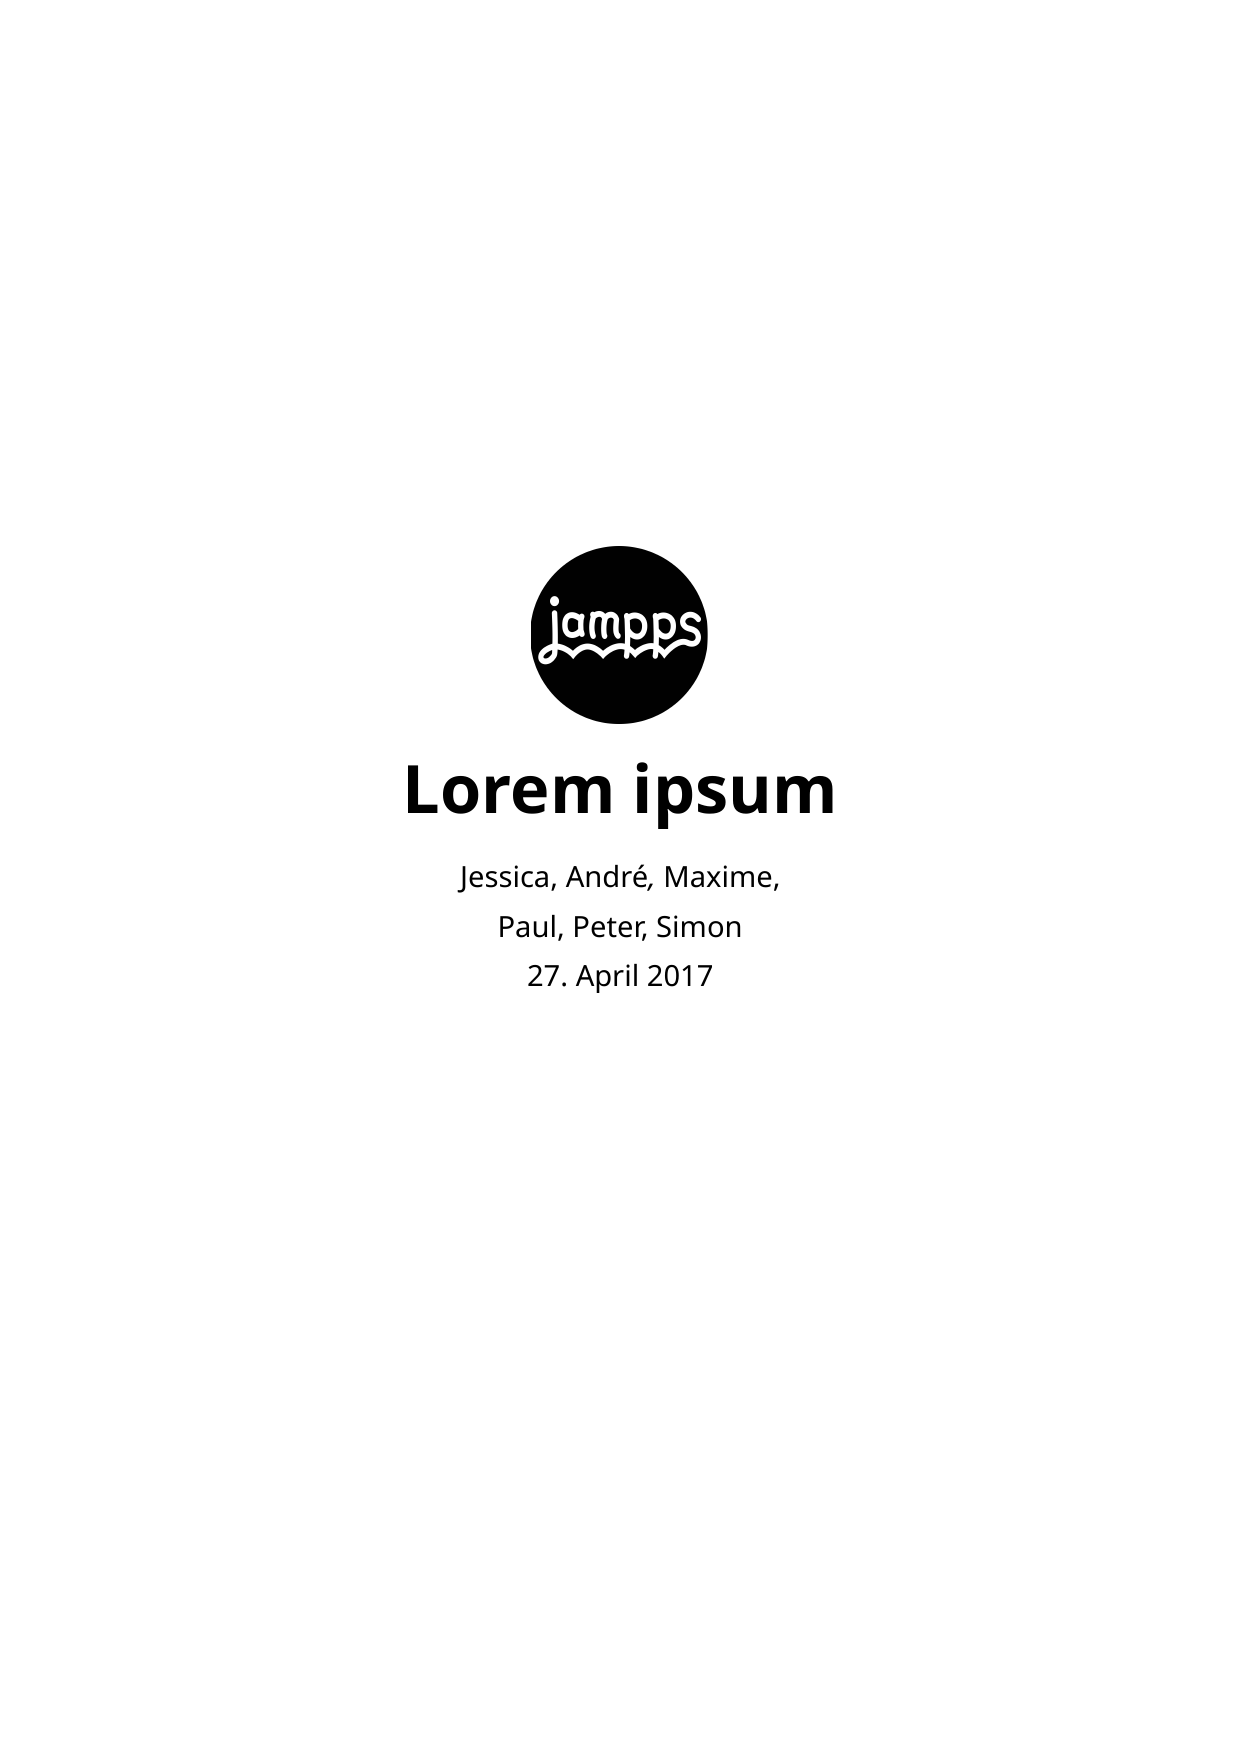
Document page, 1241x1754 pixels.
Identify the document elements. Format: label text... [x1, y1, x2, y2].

picture [531, 546, 708, 724]
title Lorem ipsum [236, 743, 1004, 833]
subtitle Jessica, André, Maxime, Paul, Peter, Simon 27. April 2017 [236, 856, 1004, 995]
